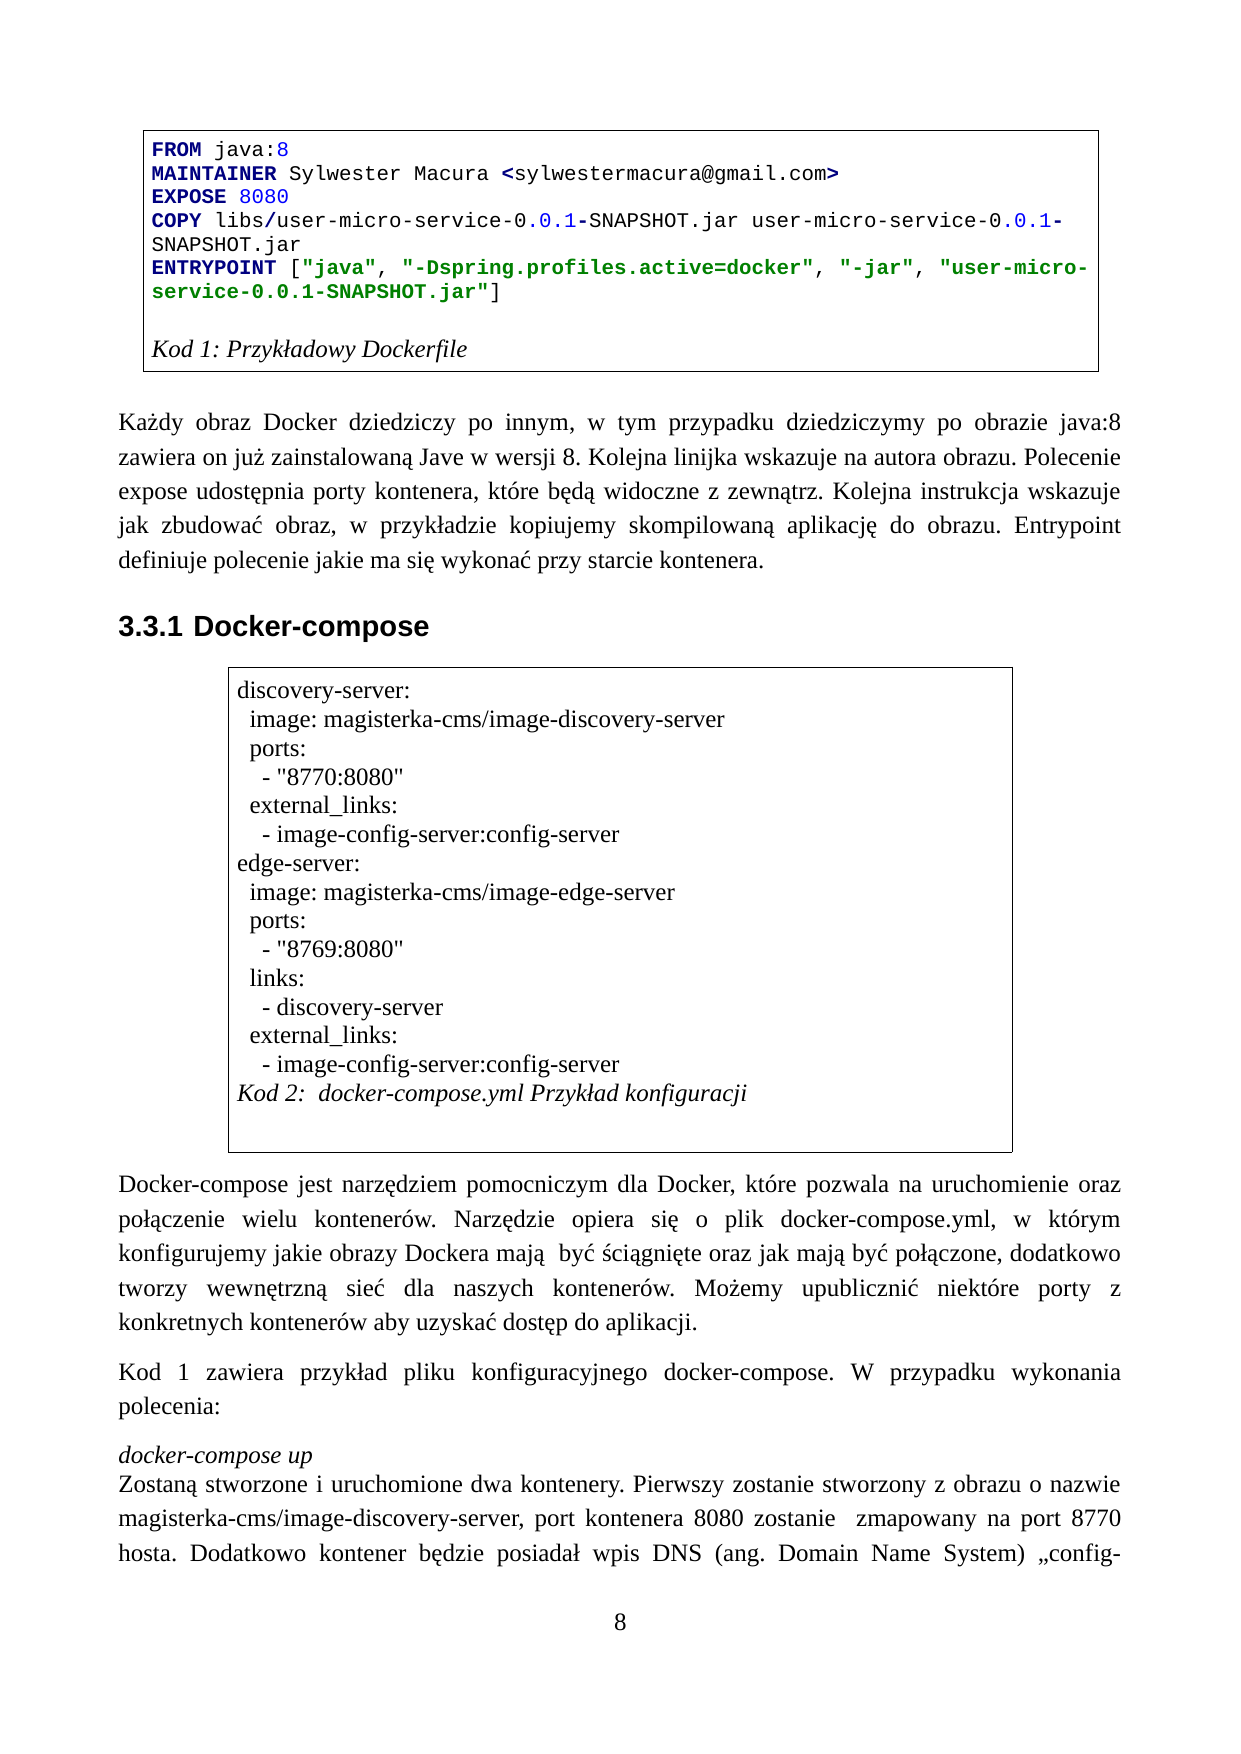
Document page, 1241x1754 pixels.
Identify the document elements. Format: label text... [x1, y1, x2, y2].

text edge-server: [237, 848, 1003, 877]
subtitle Docker-compose [118, 609, 1122, 642]
text - discovery-server [237, 992, 1003, 1021]
text links: [237, 963, 1003, 992]
text external_links: [237, 1021, 1003, 1049]
text Docker-compose jest narzędziem pomocniczym dla Docker, które pozwala na uruchomienie oraz połączenie wielu kontenerów. Narzędzie opiera się o plik docker-compose.yml, w którym konfigurujemy jakie obrazy Dockera mają być ściągnięte oraz jak mają być połączone, dodatkowo tworzy wewnętrzną sieć dla naszych kontenerów. Możemy upublicznić niektóre porty z konkretnych kontenerów aby uzyskać dostęp do aplikacji. [118, 655, 1122, 1336]
text - "8769:8080" [237, 934, 1003, 963]
text Kod 1: Przykładowy Dockerfile [151, 334, 1089, 363]
text Każdy obraz Docker dziedziczy po innym, w tym przypadku dziedziczymy po obrazie java:8 zawiera on już zainstalowaną Jave w wersji 8. Kolejna linijka wskazuje na autora obrazu. Polecenie expose udostępnia porty kontenera, które będą widoczne z zewnątrz. Kolejna instrukcja wskazuje jak zbudować obraz, w przykładzie kopiujemy skompilowaną aplikację do obrazu. Entrypoint definiuje polecenie jakie ma się wykonać przy starcie kontenera. [118, 407, 1122, 574]
text discovery-server: [237, 676, 1003, 704]
text EXPOSE 8080 [151, 186, 1089, 210]
text ports: [237, 733, 1003, 762]
text Zostaną stworzone i uruchomione dwa kontenery. Pierwszy zostanie stworzony z obrazu o nazwie magisterka-cms/image-discovery-server, port kontenera 8080 zostanie zmapowany na port 8770 hosta. Dodatkowo kontener będzie posiadał wpis DNS (ang. Domain Name System) „config- [118, 1469, 1122, 1567]
text MAINTAINER Sylwester Macura <sylwestermacura@gmail.com> [151, 163, 1089, 186]
text ports: [237, 906, 1003, 934]
text FROM java:8 [151, 139, 1089, 163]
text Kod 2: docker-compose.yml Przykład konfiguracji [237, 1078, 1003, 1107]
text docker-compose up [118, 1440, 1122, 1469]
text ENTRYPOINT ["java", "-Dspring.profiles.active=docker", "-jar", "user-micro-service-0.0.1-SNAPSHOT.jar"] [151, 257, 1089, 304]
text - image-config-server:config-server [237, 1049, 1003, 1078]
text external_links: [237, 791, 1003, 819]
text Kod 1 zawiera przykład pliku konfiguracyjnego docker-compose. W przypadku wykonania polecenia: [118, 1357, 1122, 1420]
text - "8770:8080" [237, 762, 1003, 791]
text image: magisterka-cms/image-discovery-server [237, 704, 1003, 733]
text image: magisterka-cms/image-edge-server [237, 877, 1003, 906]
text - image-config-server:config-server [237, 819, 1003, 848]
text COPY libs/user-micro-service-0.0.1-SNAPSHOT.jar user-micro-service-0.0.1-SNAPSHOT.jar [151, 210, 1089, 257]
